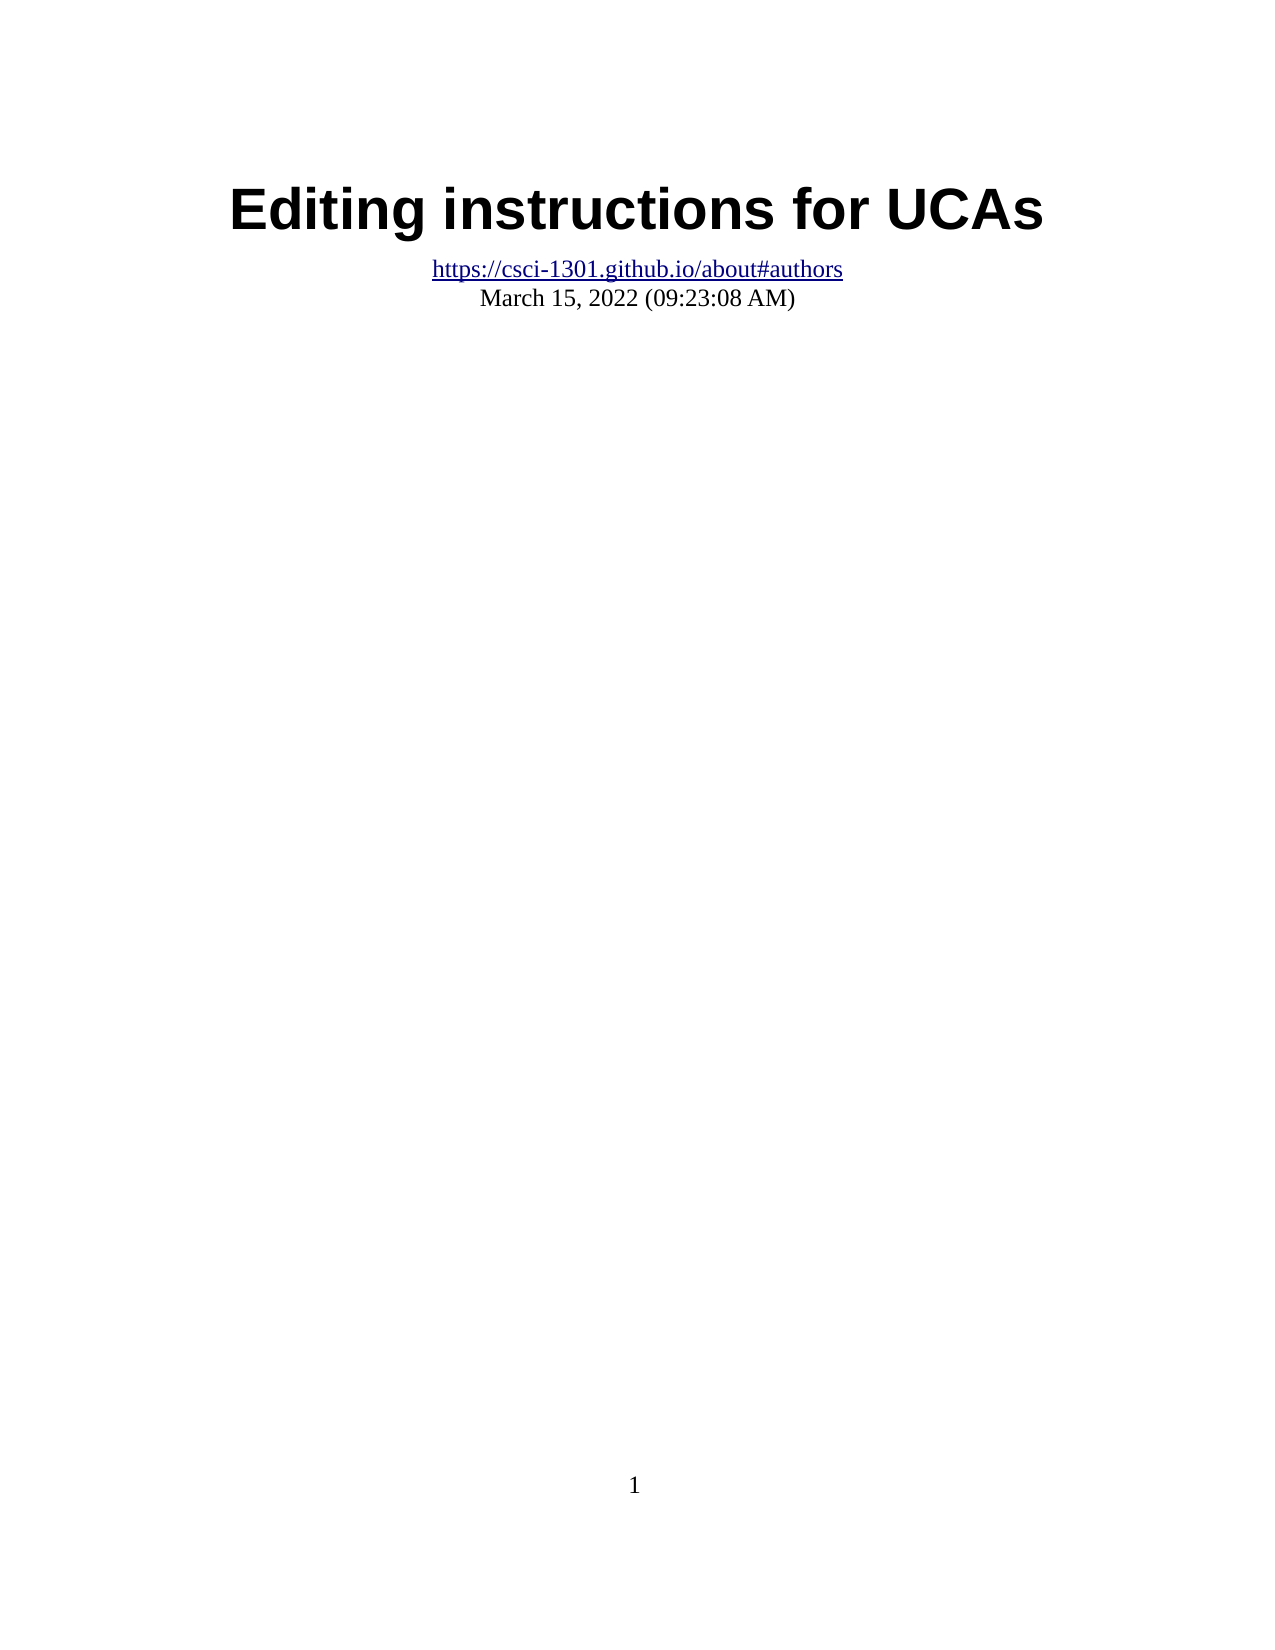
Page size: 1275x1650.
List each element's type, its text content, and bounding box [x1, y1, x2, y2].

title Editing instructions for UCAs [150, 175, 1125, 242]
text https://csci-1301.github.io/about#authors [150, 254, 1125, 283]
text March 15, 2022 (09:23:08 AM) [150, 283, 1125, 312]
